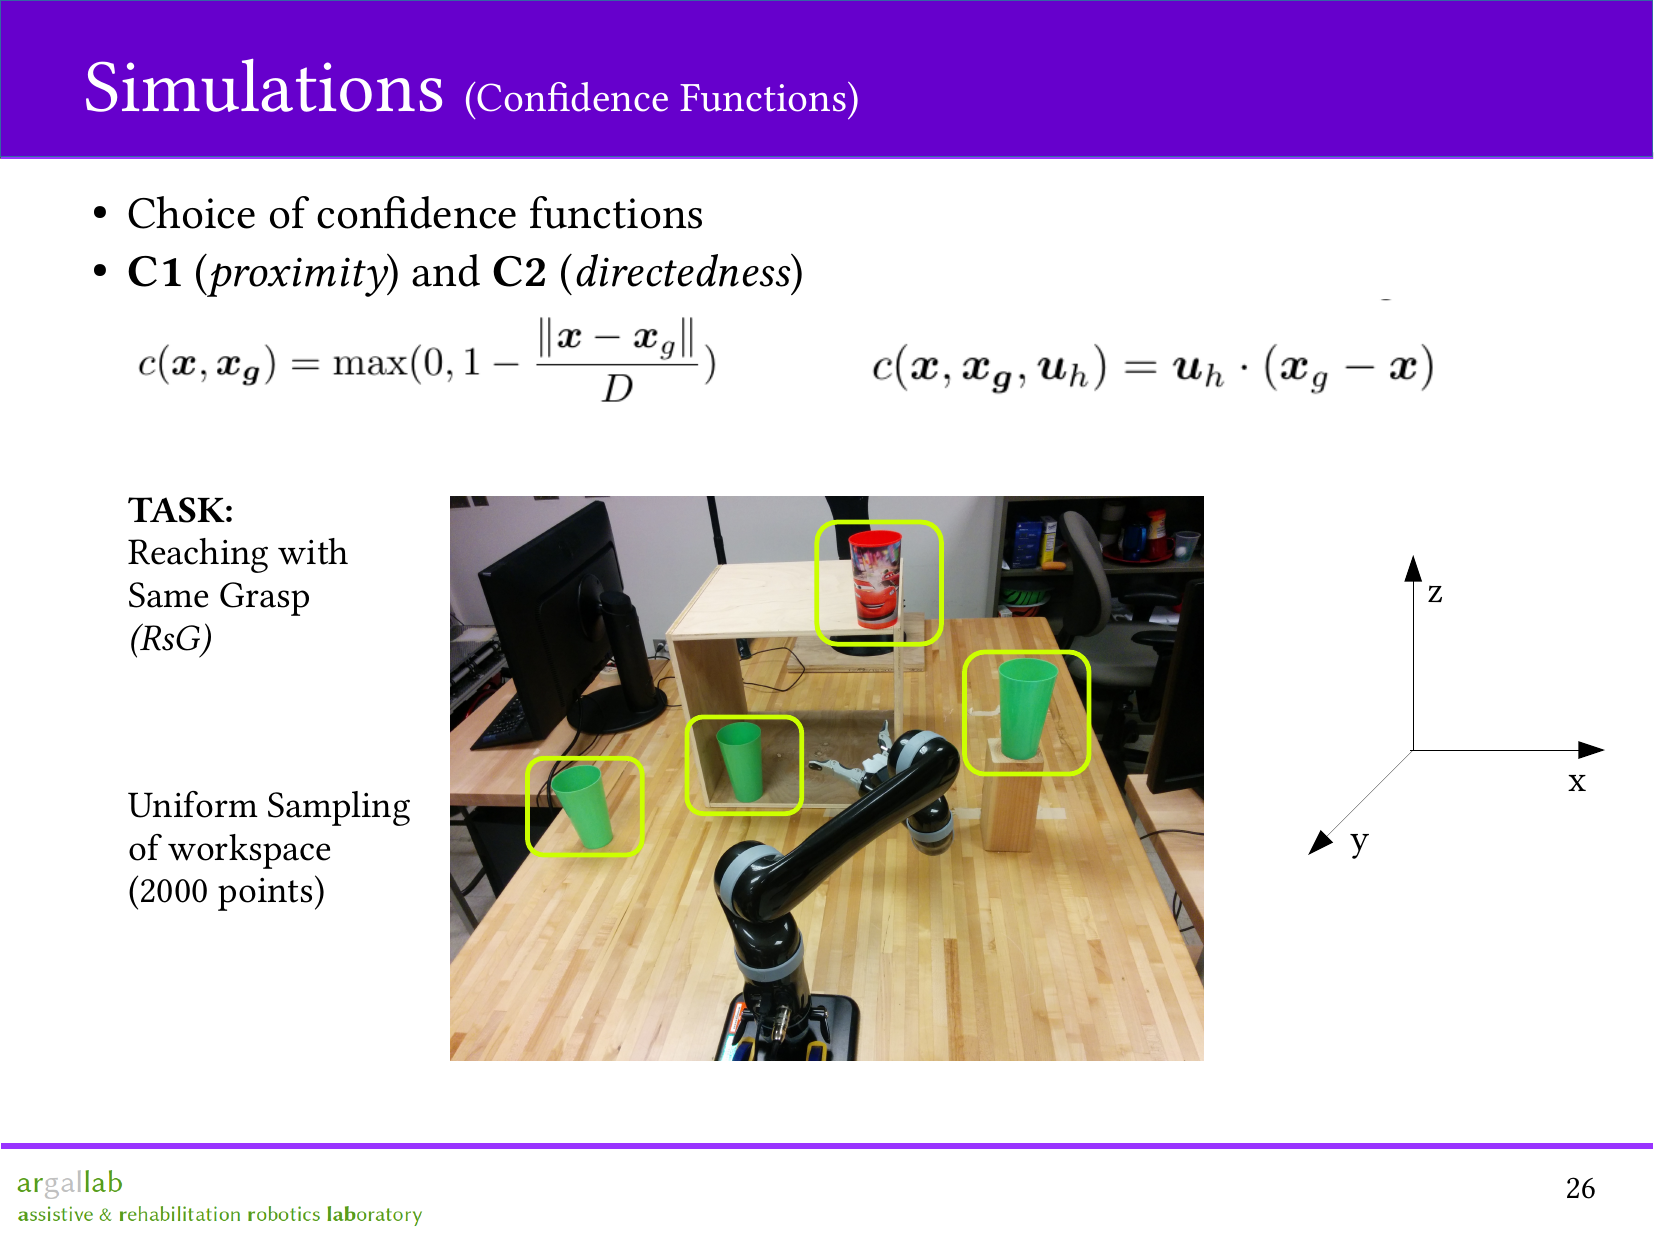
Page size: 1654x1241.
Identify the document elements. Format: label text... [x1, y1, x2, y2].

text_box [964, 651, 1090, 775]
picture [838, 299, 1466, 420]
text_box x [1554, 750, 1603, 809]
picture [1, 1152, 434, 1237]
text_box y [1335, 809, 1385, 868]
text_box z [1412, 561, 1459, 620]
picture [107, 302, 735, 416]
text_box Simulations (Confidence Functions) [69, 36, 1621, 138]
picture [450, 496, 1204, 1061]
text_box [816, 522, 942, 645]
text_box [686, 716, 802, 814]
text_box Choice of confidence functions C1 (proximity) and C2 (directedness) [77, 179, 1636, 316]
text_box [527, 758, 643, 856]
text_box Uniform Sampling of workspace (2000 points) [113, 776, 427, 921]
text_box TASK: Reaching with Same Grasp (RsG) [113, 481, 374, 669]
